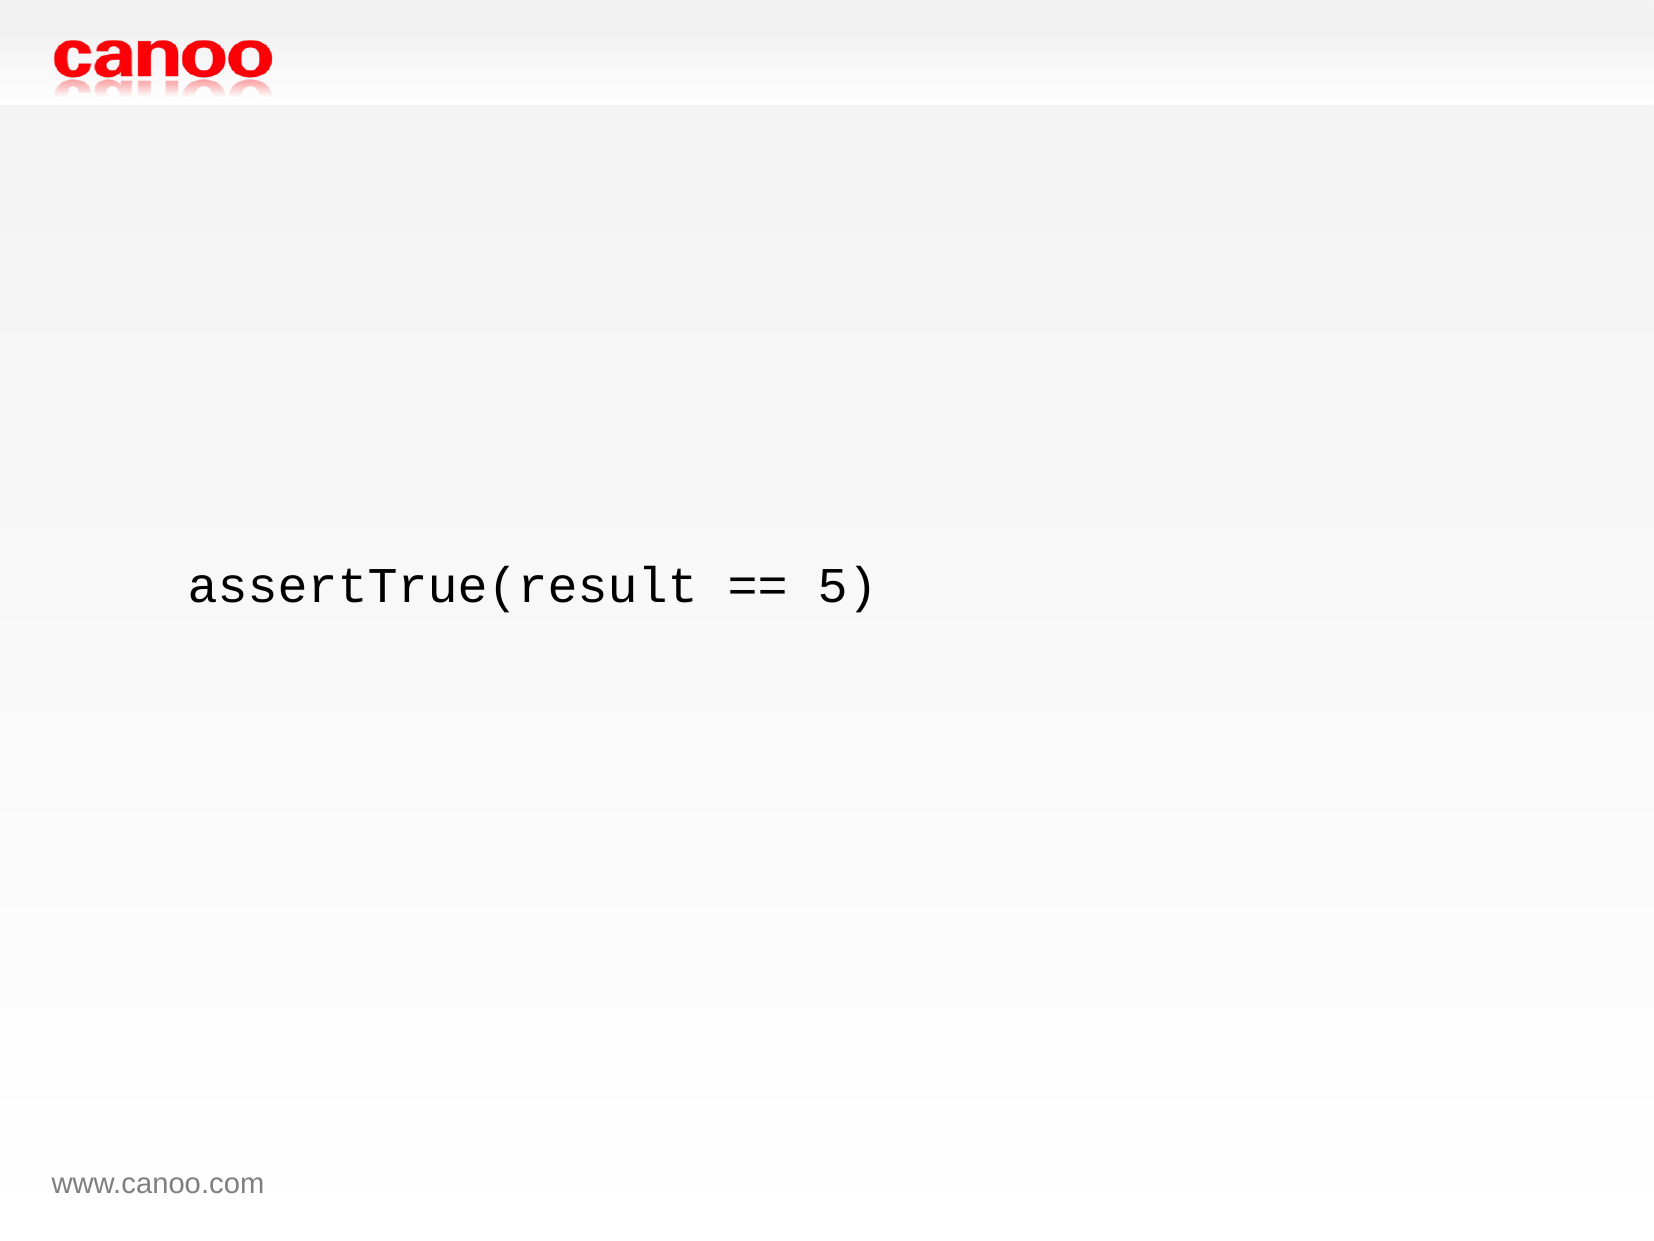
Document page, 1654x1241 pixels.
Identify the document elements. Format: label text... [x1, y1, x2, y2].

text_box assertTrue(result == 5) [187, 145, 1609, 1101]
picture [51, 37, 273, 119]
